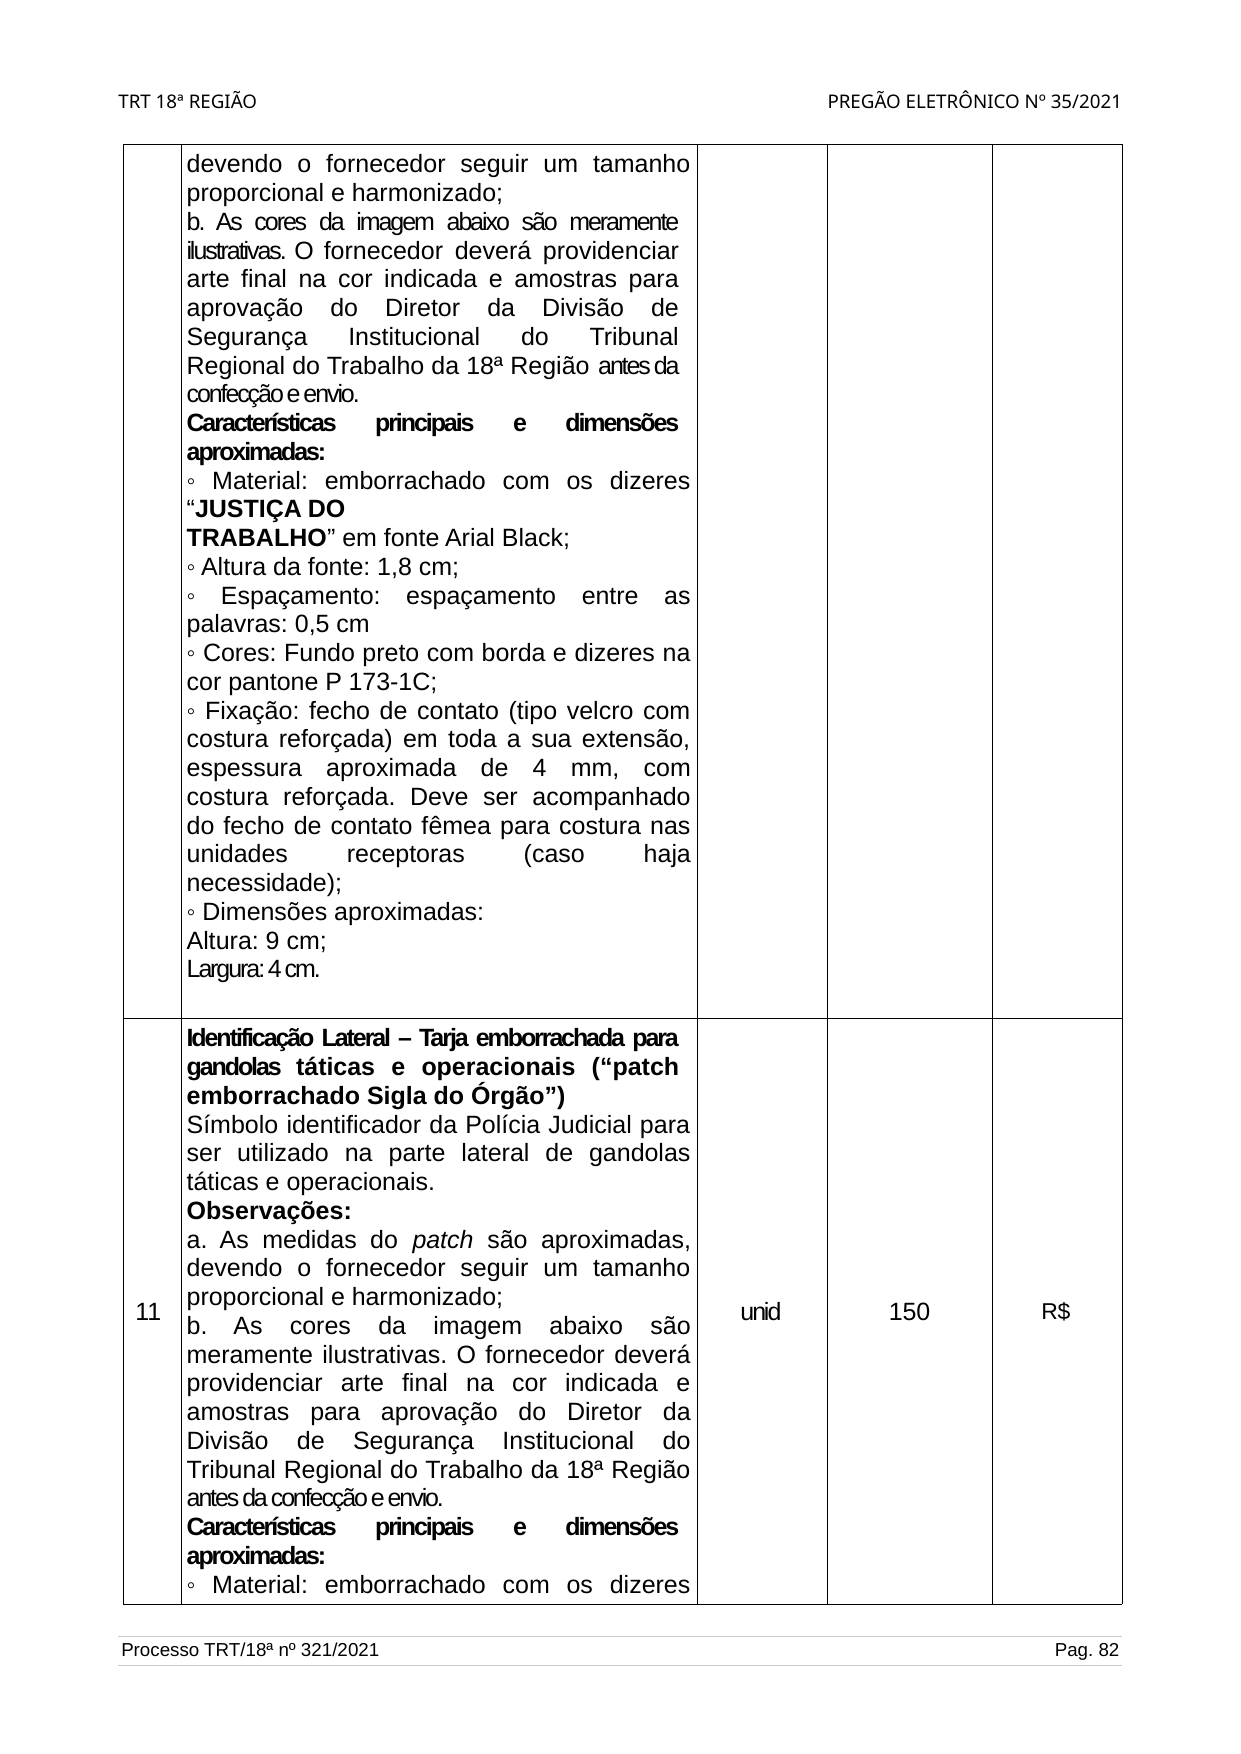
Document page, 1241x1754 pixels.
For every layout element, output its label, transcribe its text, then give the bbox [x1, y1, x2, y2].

table_cell [993, 145, 1122, 1018]
table_cell unid [698, 1019, 827, 1604]
table_cell 11 [124, 1019, 181, 1604]
table_cell devendo o fornecedor seguir um tamanho proporcional e harmonizado; b. As cores da imagem abaixo são meramente ilustrativas. O fornecedor deverá providenciar arte final na cor indicada e amostras para aprovação do Diretor da Divisão de Segurança Institucional do Tribunal Regional do Trabalho da 18ª Região antes da confecção e envio. Características principais e dimensões aproximadas: ◦ Material: emborrachado com os dizeres “JUSTIÇA DO TRABALHO” em fonte Arial Black; ◦ Altura da fonte: 1,8 cm; ◦ Espaçamento: espaçamento entre as palavras: 0,5 cm ◦ Cores: Fundo preto com borda e dizeres na cor pantone P 173-1C; ◦ Fixação: fecho de contato (tipo velcro com costura reforçada) em toda a sua extensão, espessura aproximada de 4 mm, com costura reforçada. Deve ser acompanhado do fecho de contato fêmea para costura nas unidades receptoras (caso haja necessidade); ◦ Dimensões aproximadas: Altura: 9 cm; Largura: 4 cm. [182, 145, 697, 1018]
table_cell [698, 145, 827, 1018]
table_cell 150 [828, 1019, 992, 1604]
table_cell [828, 145, 992, 1018]
table_cell Identificação Lateral – Tarja emborrachada para gandolas táticas e operacionais (“patch emborrachado Sigla do Órgão”) Símbolo identificador da Polícia Judicial para ser utilizado na parte lateral de gandolas táticas e operacionais. Observações: a. As medidas do patch são aproximadas, devendo o fornecedor seguir um tamanho proporcional e harmonizado; b. As cores da imagem abaixo são meramente ilustrativas. O fornecedor deverá providenciar arte final na cor indicada e amostras para aprovação do Diretor da Divisão de Segurança Institucional do Tribunal Regional do Trabalho da 18ª Região antes da confecção e envio. Características principais e dimensões aproximadas: ◦ Material: emborrachado com os dizeres [182, 1019, 697, 1604]
table_cell R$ [993, 1019, 1122, 1604]
table_cell [124, 145, 181, 1018]
